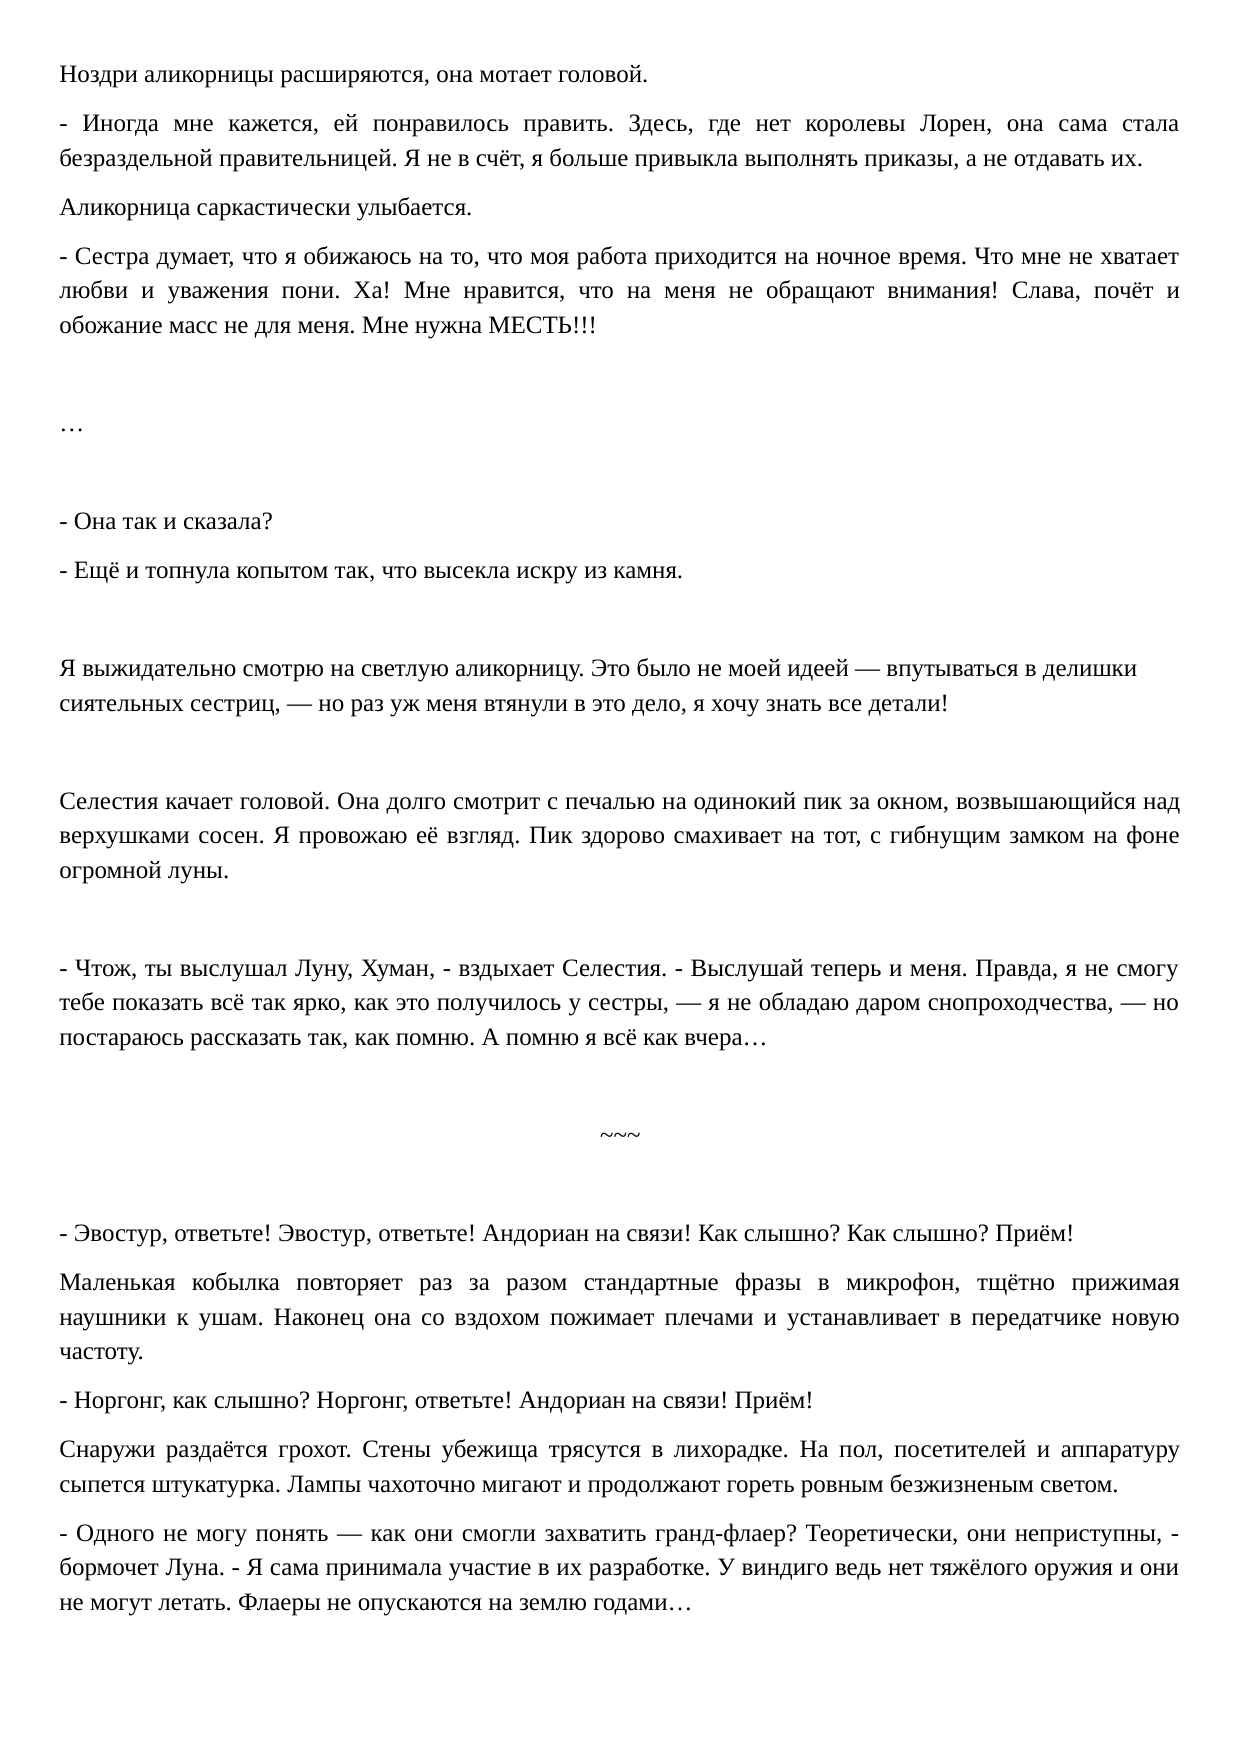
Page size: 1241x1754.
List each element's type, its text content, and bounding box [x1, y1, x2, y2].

text - Чтож, ты выслушал Луну, Хуман, - вздыхает Селестия. - Выслушай теперь и меня. Правда, я не смогу тебе показать всё так ярко, как это получилось у сестры, — я не обладаю даром снопроходчества, — но постараюсь рассказать так, как помню. А помню я всё как вчера… [59, 953, 1181, 1051]
text Маленькая кобылка повторяет раз за разом стандартные фразы в микрофон, тщётно прижимая наушники к ушам. Наконец она со вздохом пожимает плечами и устанавливает в передатчике новую частоту. [59, 1267, 1181, 1365]
text … [59, 408, 1181, 437]
text - Иногда мне кажется, ей понравилось править. Здесь, где нет королевы Лорен, она сама стала безраздельной правительницей. Я не в счёт, я больше привыкла выполнять приказы, а не отдавать их. [59, 108, 1181, 171]
text ~~~ [59, 1120, 1181, 1149]
text - Сестра думает, что я обижаюсь на то, что моя работа приходится на ночное время. Что мне не хватает любви и уважения пони. Ха! Мне нравится, что на меня не обращают внимания! Слава, почёт и обожание масс не для меня. Мне нужна МЕСТЬ!!! [59, 241, 1181, 338]
text - Она так и сказала? [59, 506, 1181, 535]
text - Эвостур, ответьте! Эвостур, ответьте! Андориан на связи! Как слышно? Как слышно? Приём! [59, 1218, 1181, 1247]
text - Норгонг, как слышно? Норгонг, ответьте! Андориан на связи! Приём! [59, 1385, 1181, 1414]
text - Одного не могу понять — как они смогли захватить гранд-флаер? Теоретически, они неприступны, - бормочет Луна. - Я сама принимала участие в их разработке. У виндиго ведь нет тяжёлого оружия и они не могут летать. Флаеры не опускаются на землю годами… [59, 1518, 1181, 1615]
text Аликорница саркастически улыбается. [59, 192, 1181, 220]
text Ноздри аликорницы расширяются, она мотает головой. [59, 59, 1181, 88]
text - Ещё и топнула копытом так, что высекла искру из камня. [59, 555, 1181, 584]
text Селестия качает головой. Она долго смотрит с печалью на одинокий пик за окном, возвышающийся над верхушками сосен. Я провожаю её взгляд. Пик здорово смахивает на тот, с гибнущим замком на фоне огромной луны. [59, 786, 1181, 883]
text Снаружи раздаётся грохот. Стены убежища трясутся в лихорадке. На пол, посетителей и аппаратуру сыпется штукатурка. Лампы чахоточно мигают и продолжают гореть ровным безжизненым светом. [59, 1434, 1181, 1497]
text Я выжидательно смотрю на светлую аликорницу. Это было не моей идеей — впутываться в делишки сиятельных сестриц, — но раз уж меня втянули в это дело, я хочу знать все детали! [59, 653, 1181, 716]
